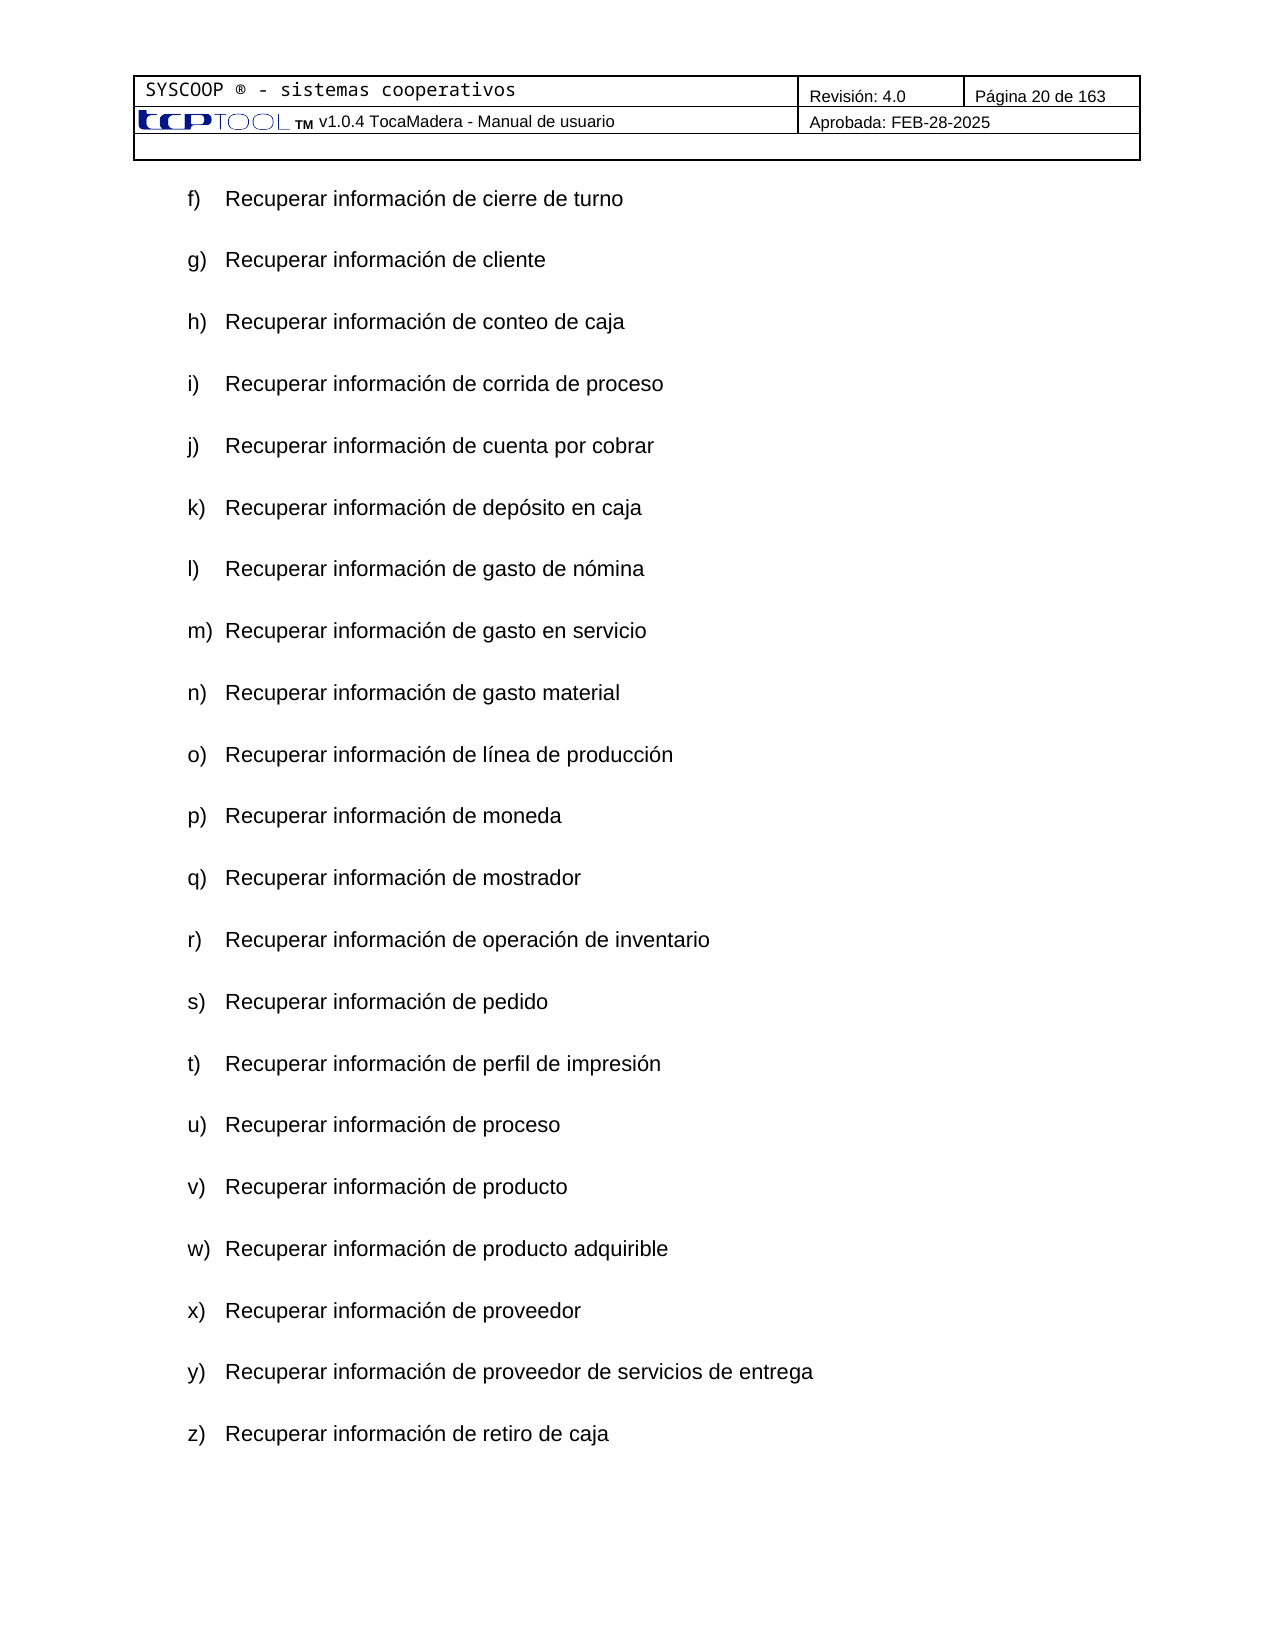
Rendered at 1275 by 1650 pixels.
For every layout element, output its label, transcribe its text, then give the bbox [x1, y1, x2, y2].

list Recuperar información de conteo de caja [187, 309, 1125, 334]
list Recuperar información de gasto material [187, 680, 1125, 705]
list Recuperar información de cliente [187, 247, 1125, 273]
list Recuperar información de pedido [187, 989, 1125, 1014]
list Recuperar información de proceso [187, 1112, 1125, 1137]
list Recuperar información de proveedor [187, 1297, 1125, 1323]
list Recuperar información de producto adquirible [187, 1236, 1125, 1261]
list Recuperar información de producto [187, 1174, 1125, 1199]
list Recuperar información de corrida de proceso [187, 371, 1125, 396]
list Recuperar información de retiro de caja [187, 1421, 1125, 1446]
list Recuperar información de cuenta por cobrar [187, 433, 1125, 458]
list Recuperar información de perfil de impresión [187, 1050, 1125, 1076]
list Recuperar información de operación de inventario [187, 927, 1125, 952]
list Recuperar información de línea de producción [187, 742, 1125, 767]
list Recuperar información de depósito en caja [187, 494, 1125, 520]
list Recuperar información de gasto de nómina [187, 556, 1125, 581]
list Recuperar información de mostrador [187, 865, 1125, 890]
list Recuperar información de cierre de turno [187, 186, 1125, 211]
picture [138, 110, 290, 130]
list Recuperar información de gasto en servicio [187, 618, 1125, 643]
list Recuperar información de moneda [187, 803, 1125, 828]
list Recuperar información de proveedor de servicios de entrega [187, 1359, 1125, 1384]
